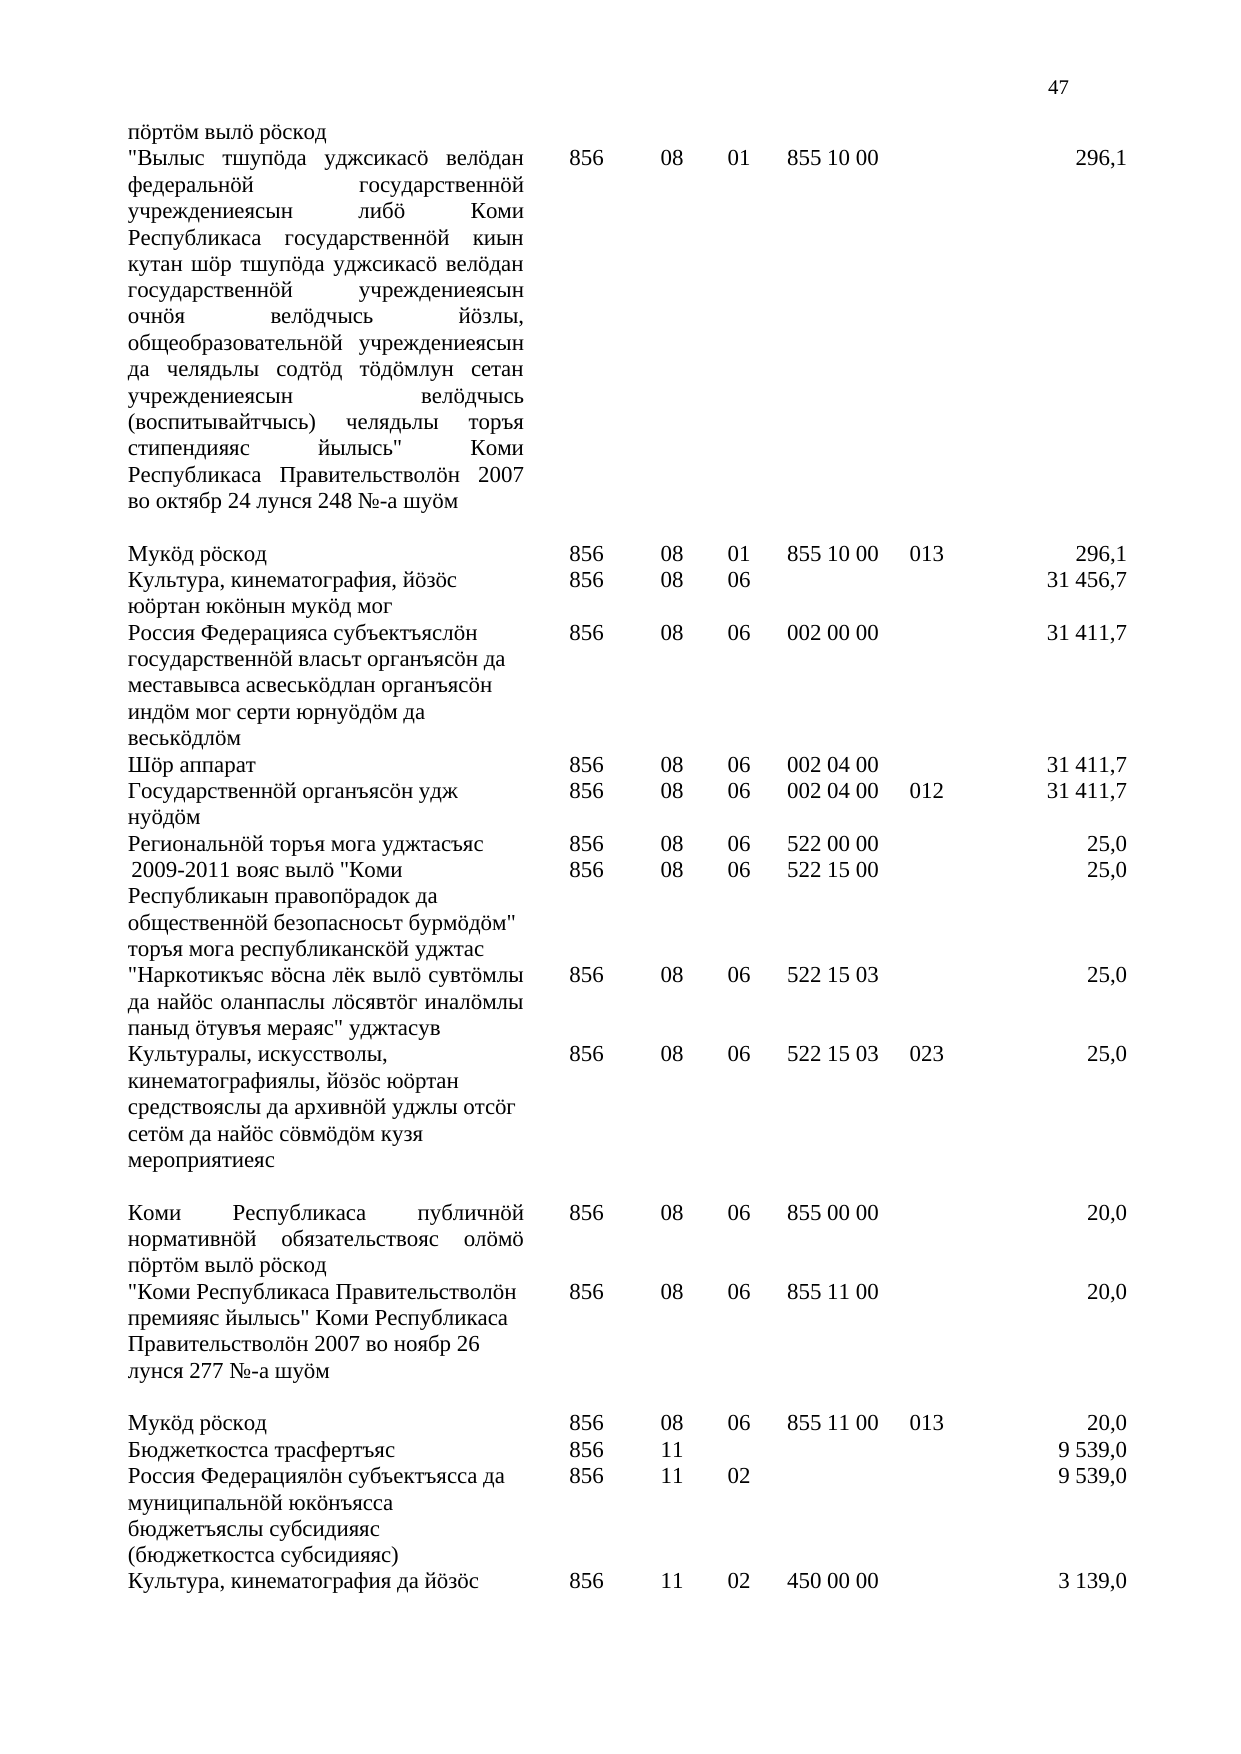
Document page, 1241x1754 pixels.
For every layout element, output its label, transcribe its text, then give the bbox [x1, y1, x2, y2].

table_cell [889, 118, 964, 144]
table_cell 450 00 00 [776, 1568, 889, 1594]
table_cell 002 00 00 [776, 619, 889, 751]
table_cell 06 [701, 777, 776, 830]
table_cell 856 [530, 1568, 643, 1594]
table_cell 08 [643, 1199, 701, 1278]
table_cell 08 [643, 1410, 701, 1436]
table_cell Государственнöй органъясöн удж нуöдöм [122, 777, 530, 830]
table_cell [1133, 1568, 1170, 1594]
table_cell 06 [701, 1278, 776, 1409]
table_cell [1133, 566, 1170, 619]
table_cell Шöр аппарат [122, 751, 530, 777]
table_cell [1133, 1436, 1170, 1462]
table_cell 25,0 [964, 856, 1133, 961]
table_cell [889, 751, 964, 777]
table_cell 31 411,7 [964, 751, 1133, 777]
table_cell 856 [530, 1041, 643, 1199]
table_cell [1133, 118, 1170, 144]
table_cell 02 [701, 1568, 776, 1594]
table_cell Мукöд рöскод [122, 1410, 530, 1436]
table_cell 856 [530, 1410, 643, 1436]
table_cell [889, 566, 964, 619]
table_cell 08 [643, 830, 701, 856]
table_cell 20,0 [964, 1410, 1133, 1436]
table_cell "Наркотикъяс вöсна лёк вылö сувтöмлы да найöс оланпаслы лöсявтöг иналöмлы паныд öтувъя мераяс" уджтасув [122, 961, 530, 1041]
table_cell 2009-2011 вояс вылö "Коми Республикаын правопöрадок да общественнöй безопасносьт бурмöдöм" торъя мога республиканскöй уджтас [122, 856, 530, 961]
table_cell 08 [643, 1041, 701, 1199]
table_cell 08 [643, 1278, 701, 1409]
table_cell 11 [643, 1436, 701, 1462]
table_cell [889, 961, 964, 1041]
table_cell Россия Федерациялöн субъектъясса да муниципальнöй юкöнъясса бюджетъяслы субсидияяс (бюджеткостса субсидияяс) [122, 1462, 530, 1568]
table_cell Коми Республикаса публичнöй нормативнöй обязательствояс олöмö пöртöм вылö рöскод [122, 1199, 530, 1278]
table_cell 002 04 00 [776, 751, 889, 777]
table_cell 855 11 00 [776, 1410, 889, 1436]
table_cell [1133, 1278, 1170, 1409]
table_cell 08 [643, 777, 701, 830]
table_cell 856 [530, 856, 643, 961]
table_cell [1133, 777, 1170, 830]
table_cell [1133, 856, 1170, 961]
table_cell Культуралы, искусстволы, кинематографиялы, йöзöс юöртан средствояслы да архивнöй уджлы отсöг сетöм да найöс сöвмöдöм кузя мероприятиеяс [122, 1041, 530, 1199]
table_cell [889, 619, 964, 751]
table_cell [776, 1462, 889, 1568]
table_cell 08 [643, 751, 701, 777]
table_cell 25,0 [964, 1041, 1133, 1199]
table_cell 856 [530, 1199, 643, 1278]
table_cell 01 [701, 540, 776, 566]
table_cell 02 [701, 1462, 776, 1568]
table_cell [889, 1462, 964, 1568]
table_cell Региональнöй торъя мога уджтасъяс [122, 830, 530, 856]
table_cell 20,0 [964, 1278, 1133, 1409]
table_cell 08 [643, 619, 701, 751]
table_cell 11 [643, 1462, 701, 1568]
table_cell 06 [701, 1410, 776, 1436]
table_cell 06 [701, 961, 776, 1041]
table_cell 20,0 [964, 1199, 1133, 1278]
table_cell 856 [530, 961, 643, 1041]
table_cell 856 [530, 145, 643, 540]
table_cell 31 411,7 [964, 777, 1133, 830]
table_cell 856 [530, 830, 643, 856]
table_cell 855 11 00 [776, 1278, 889, 1409]
table_cell 25,0 [964, 830, 1133, 856]
table_cell [1133, 540, 1170, 566]
table_cell 01 [701, 145, 776, 540]
table_cell 11 [643, 1568, 701, 1594]
table_cell 08 [643, 566, 701, 619]
table_cell [964, 118, 1133, 144]
table_cell 296,1 [964, 540, 1133, 566]
table_cell [1133, 1462, 1170, 1568]
table_cell 25,0 [964, 961, 1133, 1041]
table_cell 522 00 00 [776, 830, 889, 856]
table_cell [1133, 1199, 1170, 1278]
table_cell 9 539,0 [964, 1462, 1133, 1568]
table_cell "Вылыс тшупöда уджсикасö велöдан федеральнöй государственнöй учреждениеясын либö Коми Республикаса государственнöй киын кутан шöр тшупöда уджсикасö велöдан государственнöй учреждениеясын очнöя велöдчысь йöзлы, общеобразовательнöй учреждениеясын да челядьлы содтöд тöдöмлун сетан учреждениеясын велöдчысь (воспитывайтчысь) челядьлы торъя стипендияяс йылысь" Коми Республикаса Правительстволöн 2007 во октябр 24 лунся 248 №-а шуöм [122, 145, 530, 540]
table_cell [889, 145, 964, 540]
table_cell [889, 1278, 964, 1409]
table_cell [776, 566, 889, 619]
table_cell [701, 1436, 776, 1462]
table_cell [1133, 751, 1170, 777]
table_cell 522 15 03 [776, 961, 889, 1041]
table_cell [889, 830, 964, 856]
table_cell [889, 1199, 964, 1278]
table_cell [1133, 1410, 1170, 1436]
table_cell [643, 118, 701, 144]
table_cell 856 [530, 566, 643, 619]
table_cell Мукöд рöскод [122, 540, 530, 566]
table_cell "Коми Республикаса Правительстволöн премияяс йылысь" Коми Республикаса Правительстволöн 2007 во ноябр 26 лунся 277 №-а шуöм [122, 1278, 530, 1409]
table_cell 855 10 00 [776, 145, 889, 540]
table_cell 06 [701, 1199, 776, 1278]
table_cell [1133, 961, 1170, 1041]
table_cell Культура, кинематография да йöзöс [122, 1568, 530, 1594]
table_cell 08 [643, 540, 701, 566]
table_cell [530, 118, 643, 144]
table_cell 856 [530, 1278, 643, 1409]
table_cell [776, 118, 889, 144]
table_cell 06 [701, 566, 776, 619]
table_cell 06 [701, 619, 776, 751]
table_cell 013 [889, 1410, 964, 1436]
table_cell [889, 1568, 964, 1594]
table_cell 856 [530, 619, 643, 751]
table_cell [701, 118, 776, 144]
table_cell пöртöм вылö рöскод [122, 118, 530, 144]
table_cell 522 15 03 [776, 1041, 889, 1199]
table_cell 31 411,7 [964, 619, 1133, 751]
table_cell 06 [701, 830, 776, 856]
table_cell 856 [530, 1462, 643, 1568]
table_cell 856 [530, 777, 643, 830]
table_cell 3 139,0 [964, 1568, 1133, 1594]
table_cell 856 [530, 751, 643, 777]
table_cell 08 [643, 961, 701, 1041]
table_cell [889, 856, 964, 961]
table_cell Бюджеткостса трасфертъяс [122, 1436, 530, 1462]
table_cell 856 [530, 1436, 643, 1462]
table_cell 013 [889, 540, 964, 566]
table_cell 08 [643, 145, 701, 540]
table_cell [776, 1436, 889, 1462]
table_cell 06 [701, 751, 776, 777]
table_cell 855 00 00 [776, 1199, 889, 1278]
table_cell 296,1 [964, 145, 1133, 540]
table_cell 012 [889, 777, 964, 830]
table_cell 023 [889, 1041, 964, 1199]
table_cell 06 [701, 856, 776, 961]
table_cell 9 539,0 [964, 1436, 1133, 1462]
table_cell [1133, 1041, 1170, 1199]
table_cell Россия Федерацияса субъектъяслöн государственнöй власьт органъясöн да меставывса асвеськöдлан органъясöн индöм мог серти юрнуöдöм да веськöдлöм [122, 619, 530, 751]
table_cell 855 10 00 [776, 540, 889, 566]
table_cell 522 15 00 [776, 856, 889, 961]
table_cell 06 [701, 1041, 776, 1199]
table_cell 856 [530, 540, 643, 566]
table_cell [1133, 830, 1170, 856]
table_cell Культура, кинематография, йöзöс юöртан юкöнын мукöд мог [122, 566, 530, 619]
table_cell 08 [643, 856, 701, 961]
table_cell 31 456,7 [964, 566, 1133, 619]
table_cell [1133, 145, 1170, 540]
table_cell 002 04 00 [776, 777, 889, 830]
table_cell [1133, 619, 1170, 751]
table_cell [889, 1436, 964, 1462]
